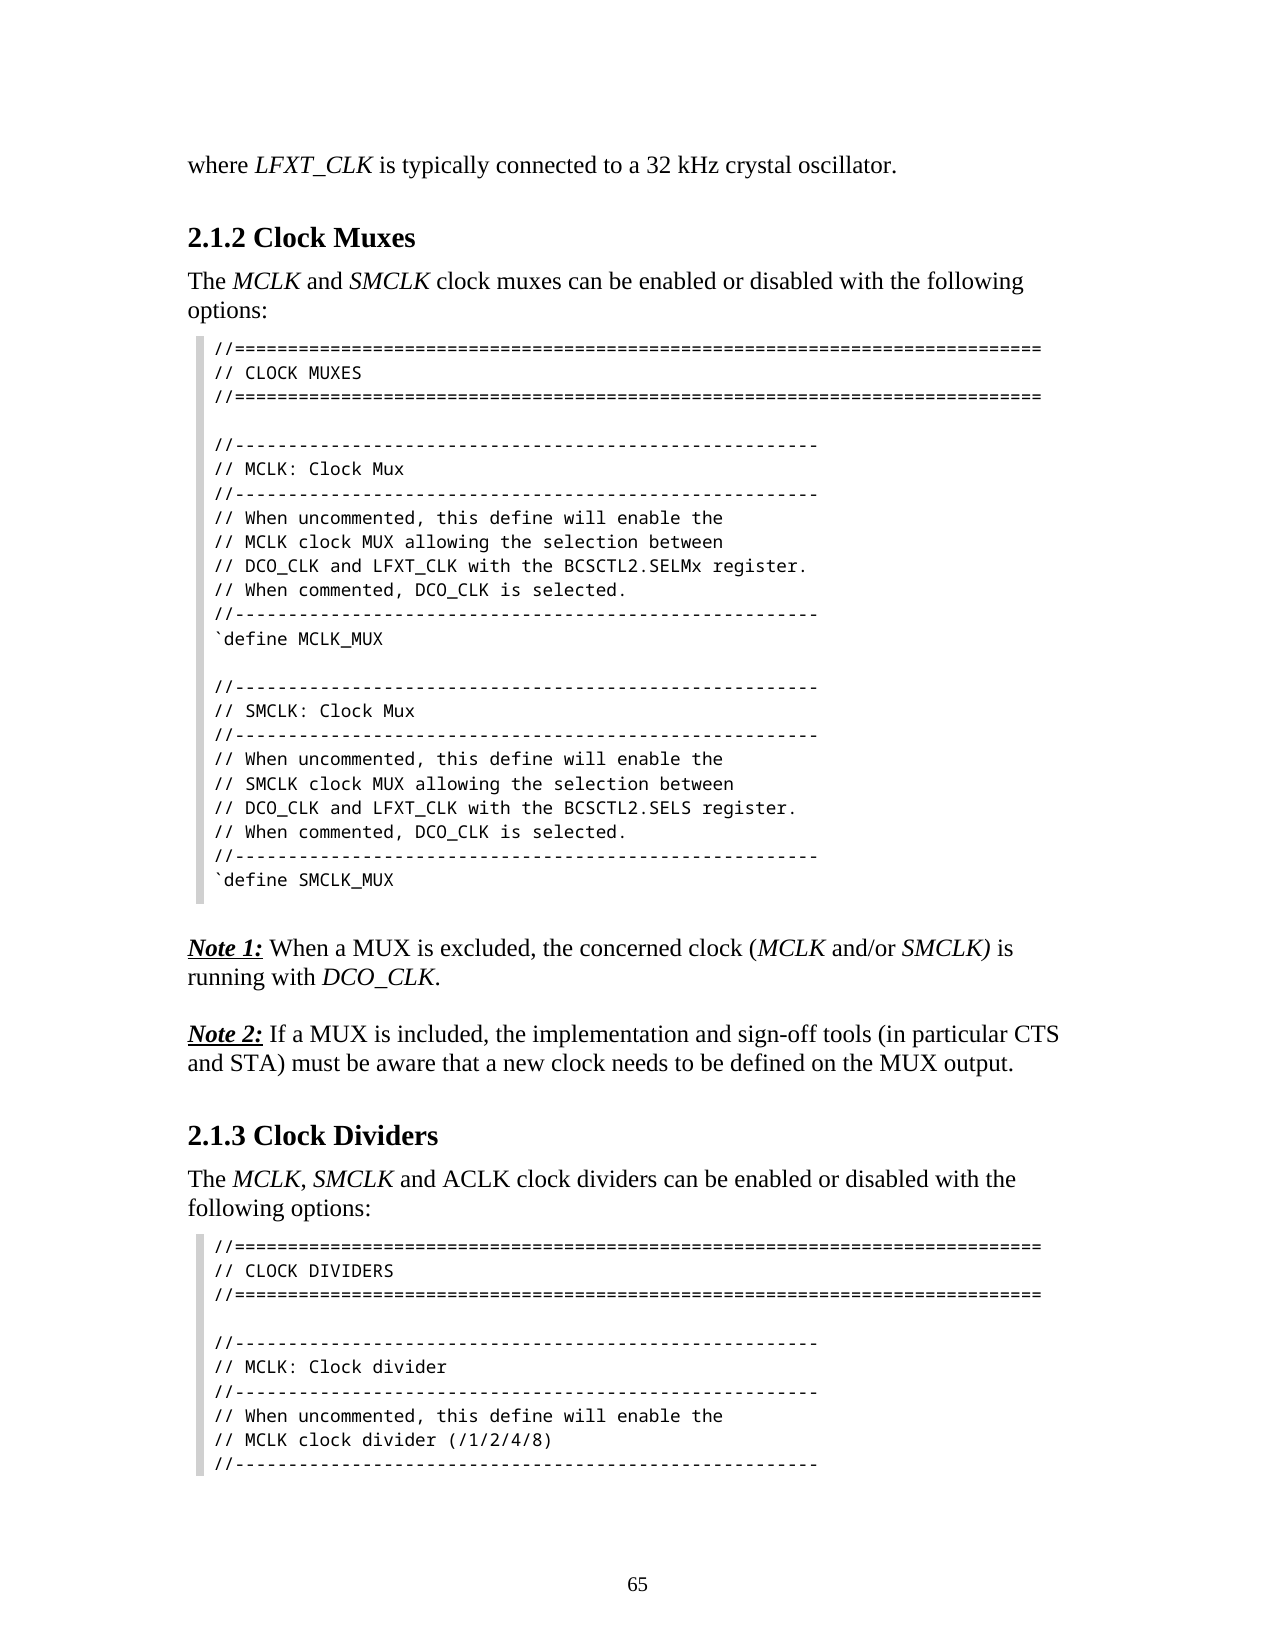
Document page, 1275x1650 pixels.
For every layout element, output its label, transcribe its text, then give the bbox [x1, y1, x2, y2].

text The MCLK and SMCLK clock muxes can be enabled or disabled with the following options: [187, 266, 1088, 323]
table_header [205, 336, 213, 904]
table_header //============================================================================ // CLOCK DIVIDERS //============================================================================ //------------------------------------------------------- // MCLK: Clock divider //------------------------------------------------------- // When uncommented, this define will enable the // MCLK clock divider (/1/2/4/8) //------------------------------------------------------- [213, 1234, 1275, 1476]
text 2.1.2 Clock Muxes [187, 220, 1088, 253]
table_header [187, 336, 196, 904]
table_header //============================================================================ // CLOCK MUXES //============================================================================ //------------------------------------------------------- // MCLK: Clock Mux //------------------------------------------------------- // When uncommented, this define will enable the // MCLK clock MUX allowing the selection between // DCO_CLK and LFXT_CLK with the BCSCTL2.SELMx register. // When commented, DCO_CLK is selected. //------------------------------------------------------- `define MCLK_MUX //------------------------------------------------------- // SMCLK: Clock Mux //------------------------------------------------------- // When uncommented, this define will enable the // SMCLK clock MUX allowing the selection between // DCO_CLK and LFXT_CLK with the BCSCTL2.SELS register. // When commented, DCO_CLK is selected. //------------------------------------------------------- `define SMCLK_MUX [213, 336, 1275, 904]
table_header [196, 1234, 204, 1476]
table_header [205, 1234, 213, 1476]
table_header [196, 336, 204, 904]
text 2.1.3 Clock Dividers [187, 1118, 1088, 1152]
text The MCLK, SMCLK and ACLK clock dividers can be enabled or disabled with the following options: [187, 1164, 1088, 1222]
text where LFXT_CLK is typically connected to a 32 kHz crystal oscillator. [187, 150, 1088, 207]
table_header [187, 1234, 196, 1476]
text Note 1: When a MUX is excluded, the concerned clock (MCLK and/or SMCLK) is running with DCO_CLK. Note 2: If a MUX is included, the implementation and sign-off tools (in particular CTS and STA) must be aware that a new clock needs to be defined on the MUX output. [187, 904, 1088, 1106]
